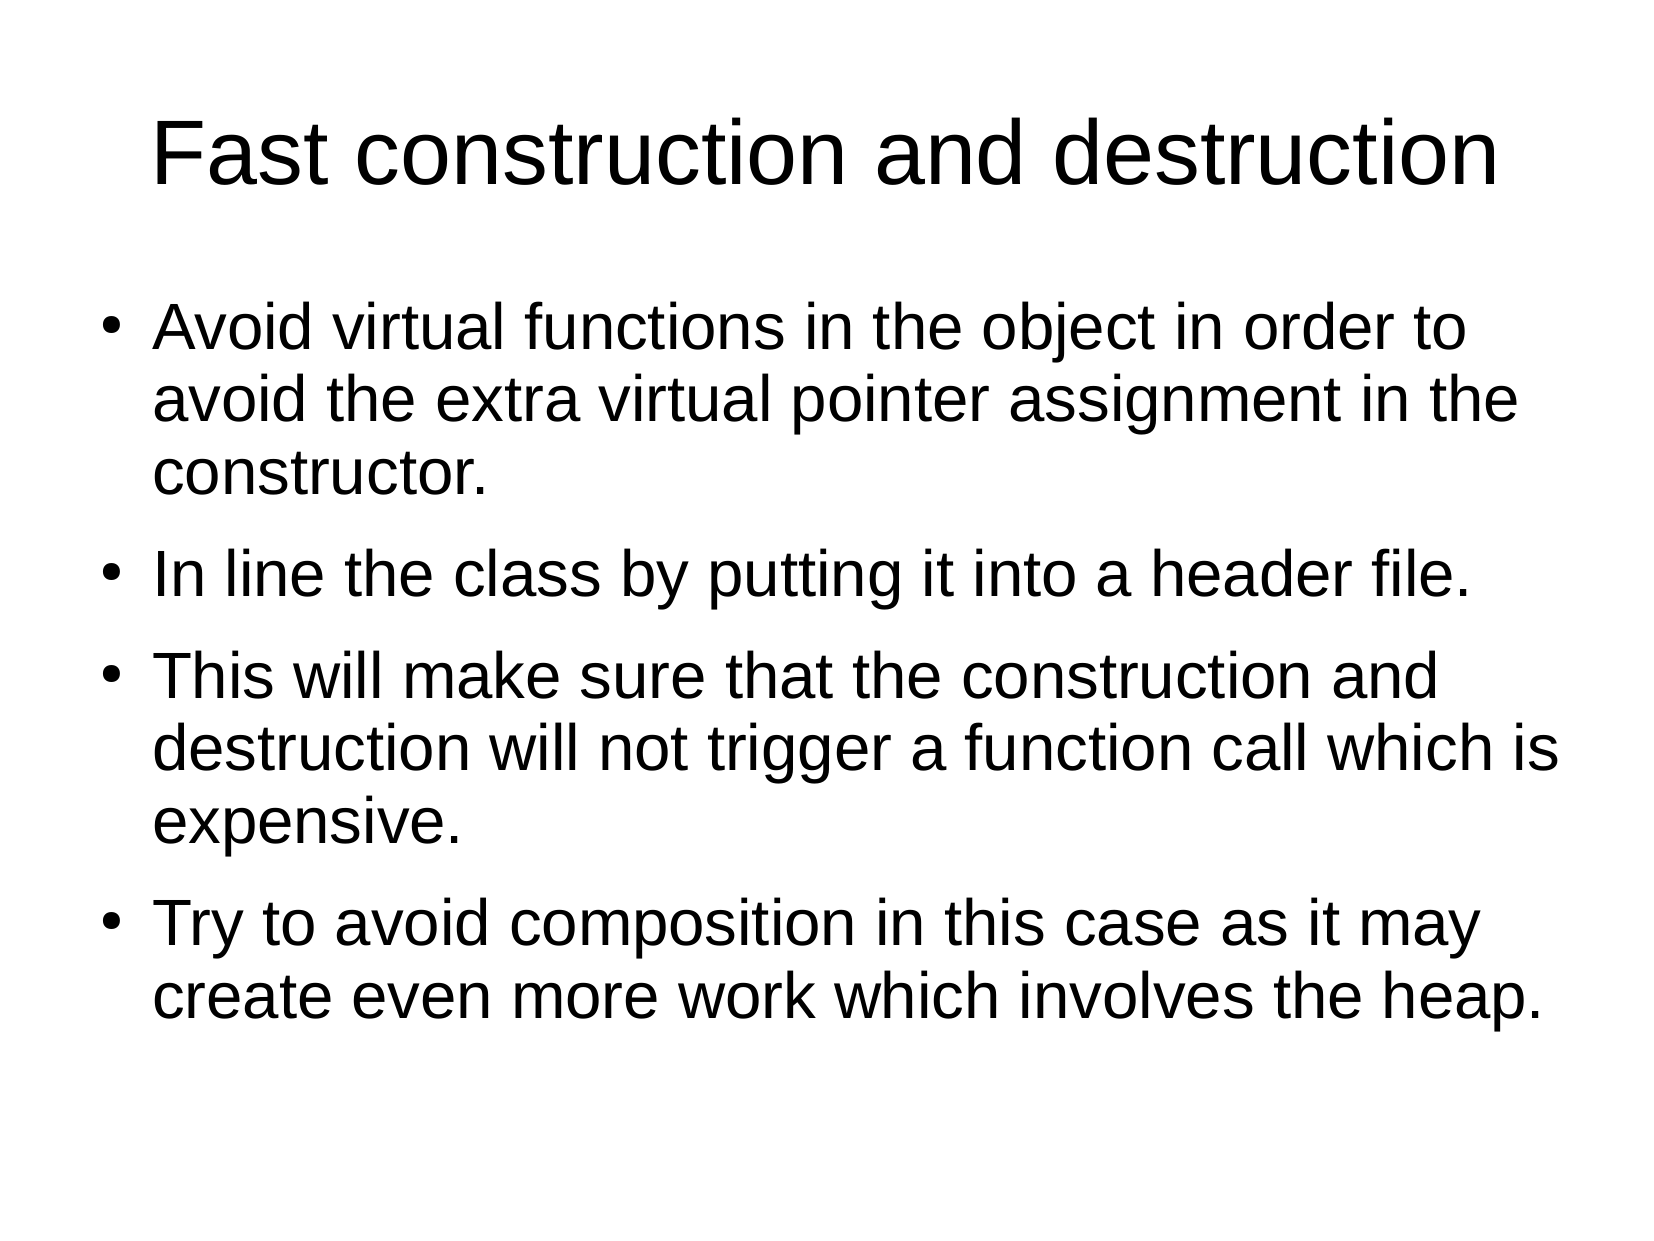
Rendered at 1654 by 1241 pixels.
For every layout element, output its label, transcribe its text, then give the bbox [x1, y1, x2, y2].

title Fast construction and destruction [82, 49, 1571, 257]
list Avoid virtual functions in the object in order to avoid the extra virtual pointer assignment in the constructor. In line the class by putting it into a header file. This will make sure that the construction and destruction will not trigger a function call which is expensive. Try to avoid composition in this case as it may create even more work which involves the heap. [82, 290, 1571, 1109]
